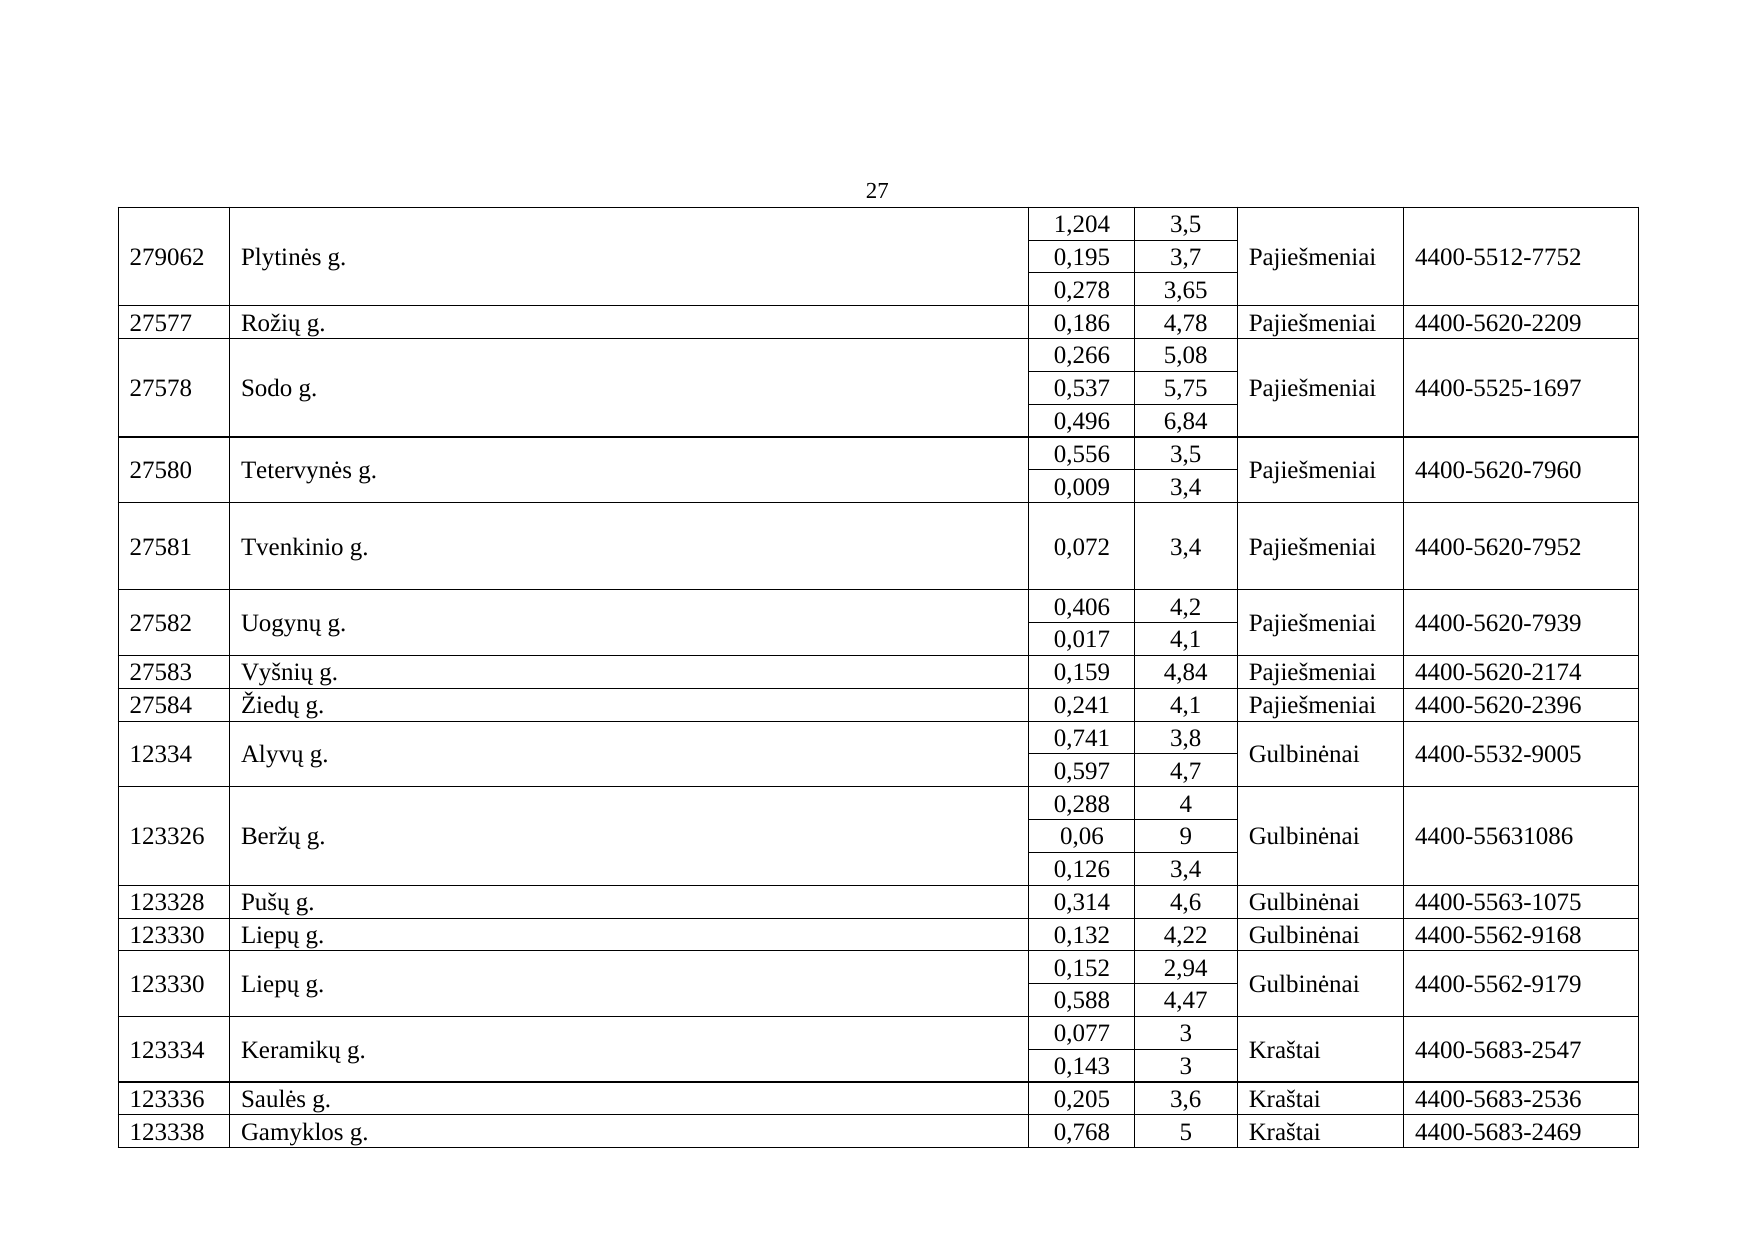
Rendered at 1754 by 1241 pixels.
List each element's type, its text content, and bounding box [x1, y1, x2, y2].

table_cell 0,06 [1029, 820, 1134, 852]
table_cell Keramikų g. [230, 1017, 1028, 1081]
table_cell 5 [1135, 1115, 1237, 1147]
table_cell 27581 [119, 503, 229, 589]
table_cell 0,152 [1029, 951, 1134, 983]
table_cell Liepų g. [230, 919, 1028, 950]
table_cell Uogynų g. [230, 590, 1028, 655]
table_cell 9 [1135, 820, 1237, 852]
table_cell 4400-5620-7960 [1404, 438, 1638, 502]
table_cell Tvenkinio g. [230, 503, 1028, 589]
table_cell Tetervynės g. [230, 438, 1028, 502]
table_cell Gulbinėnai [1238, 951, 1403, 1016]
table_cell Pajiešmeniai [1238, 306, 1403, 338]
table_cell 123334 [119, 1017, 229, 1081]
table_cell 0,741 [1029, 722, 1134, 753]
table_cell 0,143 [1029, 1050, 1134, 1081]
table_cell 1,204 [1029, 208, 1134, 239]
table_cell Pajiešmeniai [1238, 339, 1403, 436]
table_cell 2,94 [1135, 951, 1237, 983]
table_cell Plytinės g. [230, 208, 1028, 305]
table_cell Vyšnių g. [230, 656, 1028, 688]
table_cell 4,84 [1135, 656, 1237, 688]
table_cell 0,126 [1029, 853, 1134, 884]
table_cell 4400-5563-1075 [1404, 886, 1638, 917]
table_cell 0,556 [1029, 438, 1134, 469]
table_cell 4,1 [1135, 623, 1237, 655]
table_cell 123330 [119, 951, 229, 1016]
table_cell Liepų g. [230, 951, 1028, 1016]
table_cell Pajiešmeniai [1238, 590, 1403, 655]
table_cell Žiedų g. [230, 689, 1028, 721]
table_cell 4400-5683-2469 [1404, 1115, 1638, 1147]
table_cell 4,78 [1135, 306, 1237, 338]
table_cell 4400-5512-7752 [1404, 208, 1638, 305]
table_cell 3,8 [1135, 722, 1237, 753]
table_cell Kraštai [1238, 1115, 1403, 1147]
table_cell Beržų g. [230, 787, 1028, 884]
table_cell Gulbinėnai [1238, 722, 1403, 786]
table_cell 0,017 [1029, 623, 1134, 655]
table_cell 0,597 [1029, 754, 1134, 786]
table_cell 4,1 [1135, 689, 1237, 721]
table_cell 0,314 [1029, 886, 1134, 917]
table_cell Kraštai [1238, 1083, 1403, 1114]
table_cell 4400-5532-9005 [1404, 722, 1638, 786]
table_cell 0,266 [1029, 339, 1134, 371]
table_cell 27580 [119, 438, 229, 502]
table_cell Gulbinėnai [1238, 787, 1403, 884]
table_cell 3,5 [1135, 208, 1237, 239]
table_cell 4400-5562-9168 [1404, 919, 1638, 950]
table_cell 0,159 [1029, 656, 1134, 688]
table_cell 5,75 [1135, 372, 1237, 403]
table_cell 0,195 [1029, 241, 1134, 272]
table_cell 3,6 [1135, 1083, 1237, 1114]
table_cell 4400-5620-2209 [1404, 306, 1638, 338]
table_cell Pajiešmeniai [1238, 689, 1403, 721]
table_cell 3,4 [1135, 470, 1237, 502]
table_cell 0,009 [1029, 470, 1134, 502]
table_cell 0,205 [1029, 1083, 1134, 1114]
table_cell 279062 [119, 208, 229, 305]
table_cell 27578 [119, 339, 229, 436]
table_cell 4 [1135, 787, 1237, 819]
table_cell Pušų g. [230, 886, 1028, 917]
table_cell Gulbinėnai [1238, 886, 1403, 917]
table_cell 0,588 [1029, 984, 1134, 1016]
table_cell 3 [1135, 1050, 1237, 1081]
table_cell 123338 [119, 1115, 229, 1147]
table_cell 3 [1135, 1017, 1237, 1049]
table_cell 4400-5620-7952 [1404, 503, 1638, 589]
table_cell 4,6 [1135, 886, 1237, 917]
table_cell 3,5 [1135, 438, 1237, 469]
table_cell 4400-5620-2174 [1404, 656, 1638, 688]
table_cell 0,537 [1029, 372, 1134, 403]
table_cell Sodo g. [230, 339, 1028, 436]
table_cell 0,132 [1029, 919, 1134, 950]
table_cell 0,072 [1029, 503, 1134, 589]
table_cell 27583 [119, 656, 229, 688]
table_cell 123336 [119, 1083, 229, 1114]
table_cell 4400-5620-7939 [1404, 590, 1638, 655]
table_cell 123328 [119, 886, 229, 917]
table_cell 27577 [119, 306, 229, 338]
table_cell 4400-5525-1697 [1404, 339, 1638, 436]
table_cell Gamyklos g. [230, 1115, 1028, 1147]
table_cell 4400-5562-9179 [1404, 951, 1638, 1016]
table_cell 4400-5620-2396 [1404, 689, 1638, 721]
table_cell 4,22 [1135, 919, 1237, 950]
table_cell 6,84 [1135, 405, 1237, 436]
table_cell Rožių g. [230, 306, 1028, 338]
table_cell 3,4 [1135, 853, 1237, 884]
table_cell 3,4 [1135, 503, 1237, 589]
table_cell 0,077 [1029, 1017, 1134, 1049]
table_cell 3,65 [1135, 273, 1237, 305]
table_cell 4400-5683-2547 [1404, 1017, 1638, 1081]
table_cell 123330 [119, 919, 229, 950]
table_cell 0,768 [1029, 1115, 1134, 1147]
table_cell Pajiešmeniai [1238, 208, 1403, 305]
table_cell 4400-5683-2536 [1404, 1083, 1638, 1114]
table_cell 0,278 [1029, 273, 1134, 305]
table_cell Saulės g. [230, 1083, 1028, 1114]
table_cell 4400-55631086 [1404, 787, 1638, 884]
table_cell 3,7 [1135, 241, 1237, 272]
table_cell 27582 [119, 590, 229, 655]
table_cell 5,08 [1135, 339, 1237, 371]
table_cell 0,288 [1029, 787, 1134, 819]
table_cell 4,47 [1135, 984, 1237, 1016]
table_cell Pajiešmeniai [1238, 503, 1403, 589]
table_cell 4,7 [1135, 754, 1237, 786]
table_cell Alyvų g. [230, 722, 1028, 786]
table_cell Kraštai [1238, 1017, 1403, 1081]
table_cell Pajiešmeniai [1238, 656, 1403, 688]
table_cell Gulbinėnai [1238, 919, 1403, 950]
table_cell 0,406 [1029, 590, 1134, 622]
table_cell 4,2 [1135, 590, 1237, 622]
table_cell 0,241 [1029, 689, 1134, 721]
table_cell Pajiešmeniai [1238, 438, 1403, 502]
table_cell 27584 [119, 689, 229, 721]
table_cell 123326 [119, 787, 229, 884]
table_cell 0,496 [1029, 405, 1134, 436]
table_cell 0,186 [1029, 306, 1134, 338]
table_cell 12334 [119, 722, 229, 786]
